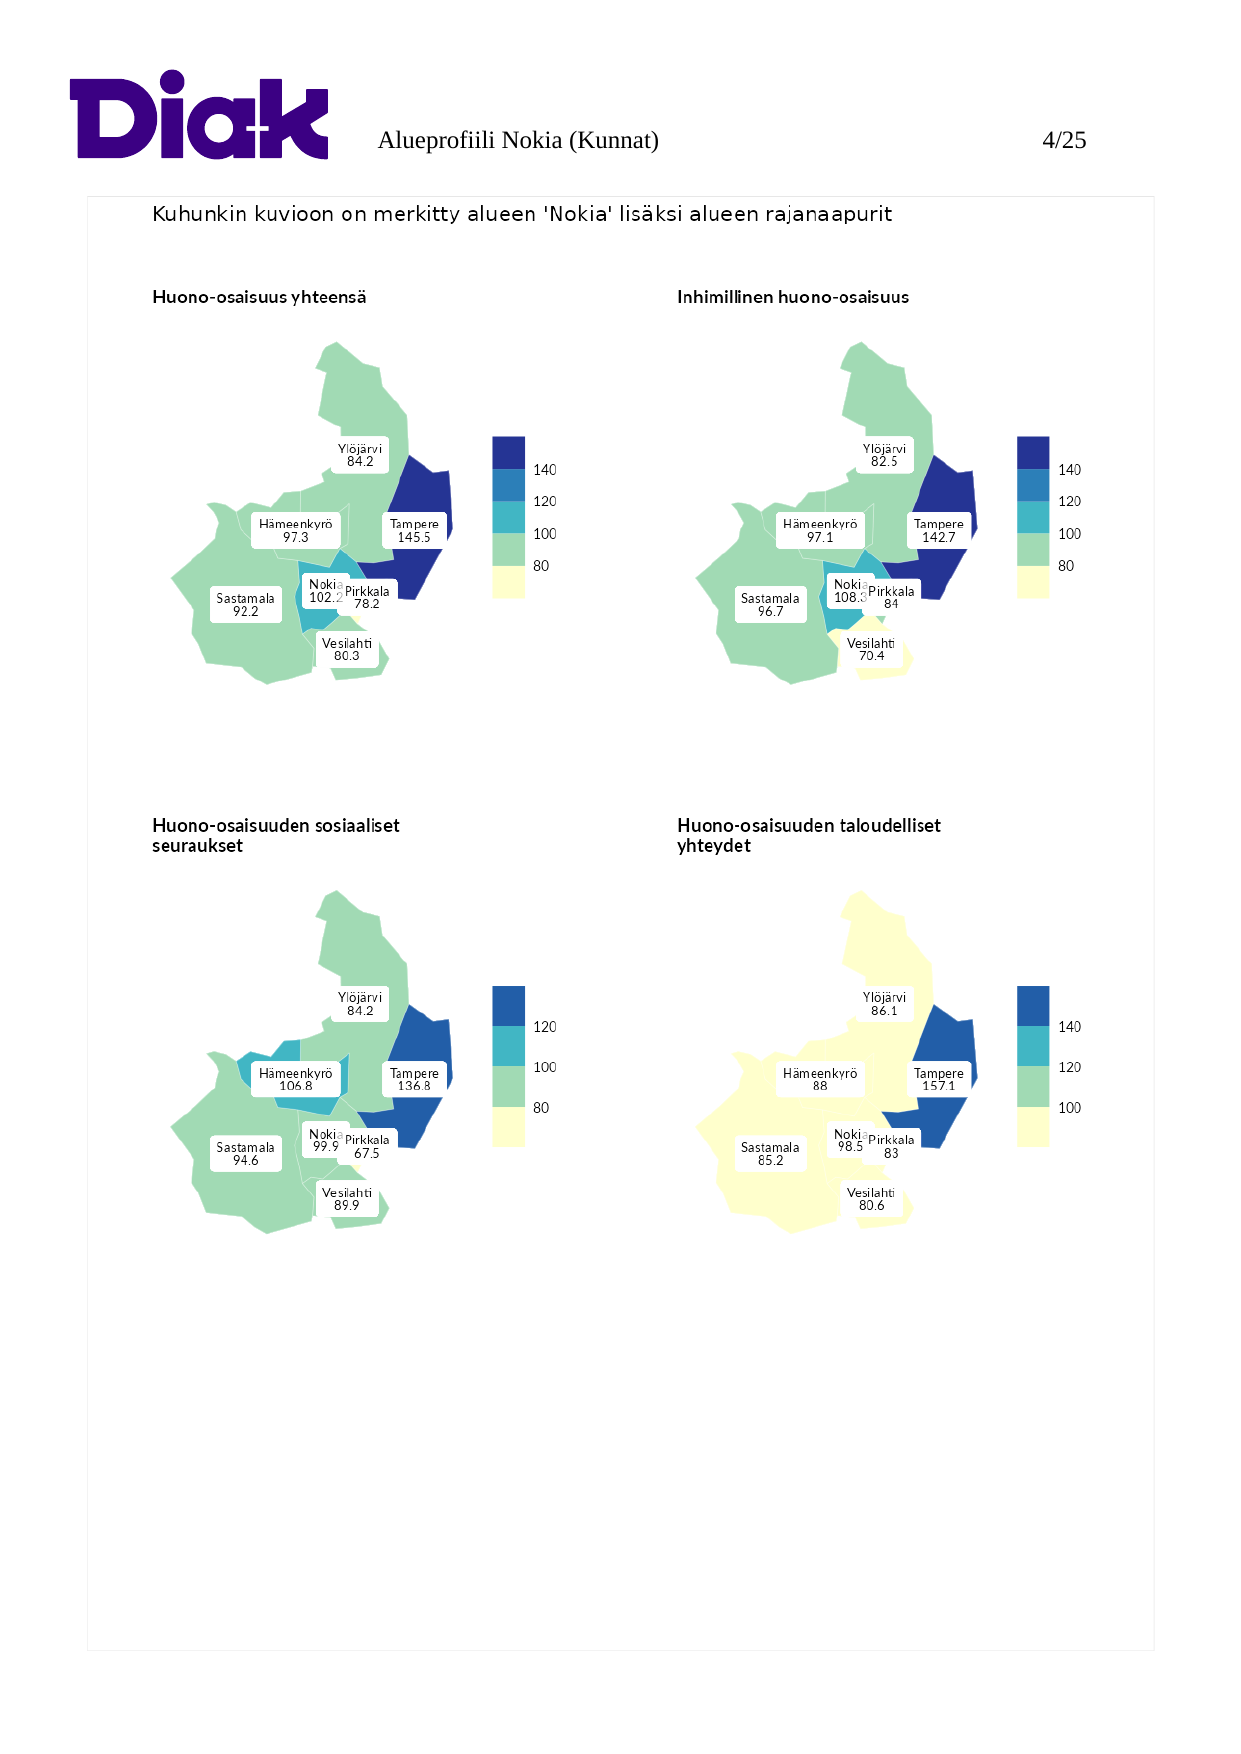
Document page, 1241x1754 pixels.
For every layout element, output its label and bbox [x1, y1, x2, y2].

picture [61, 196, 1179, 1651]
